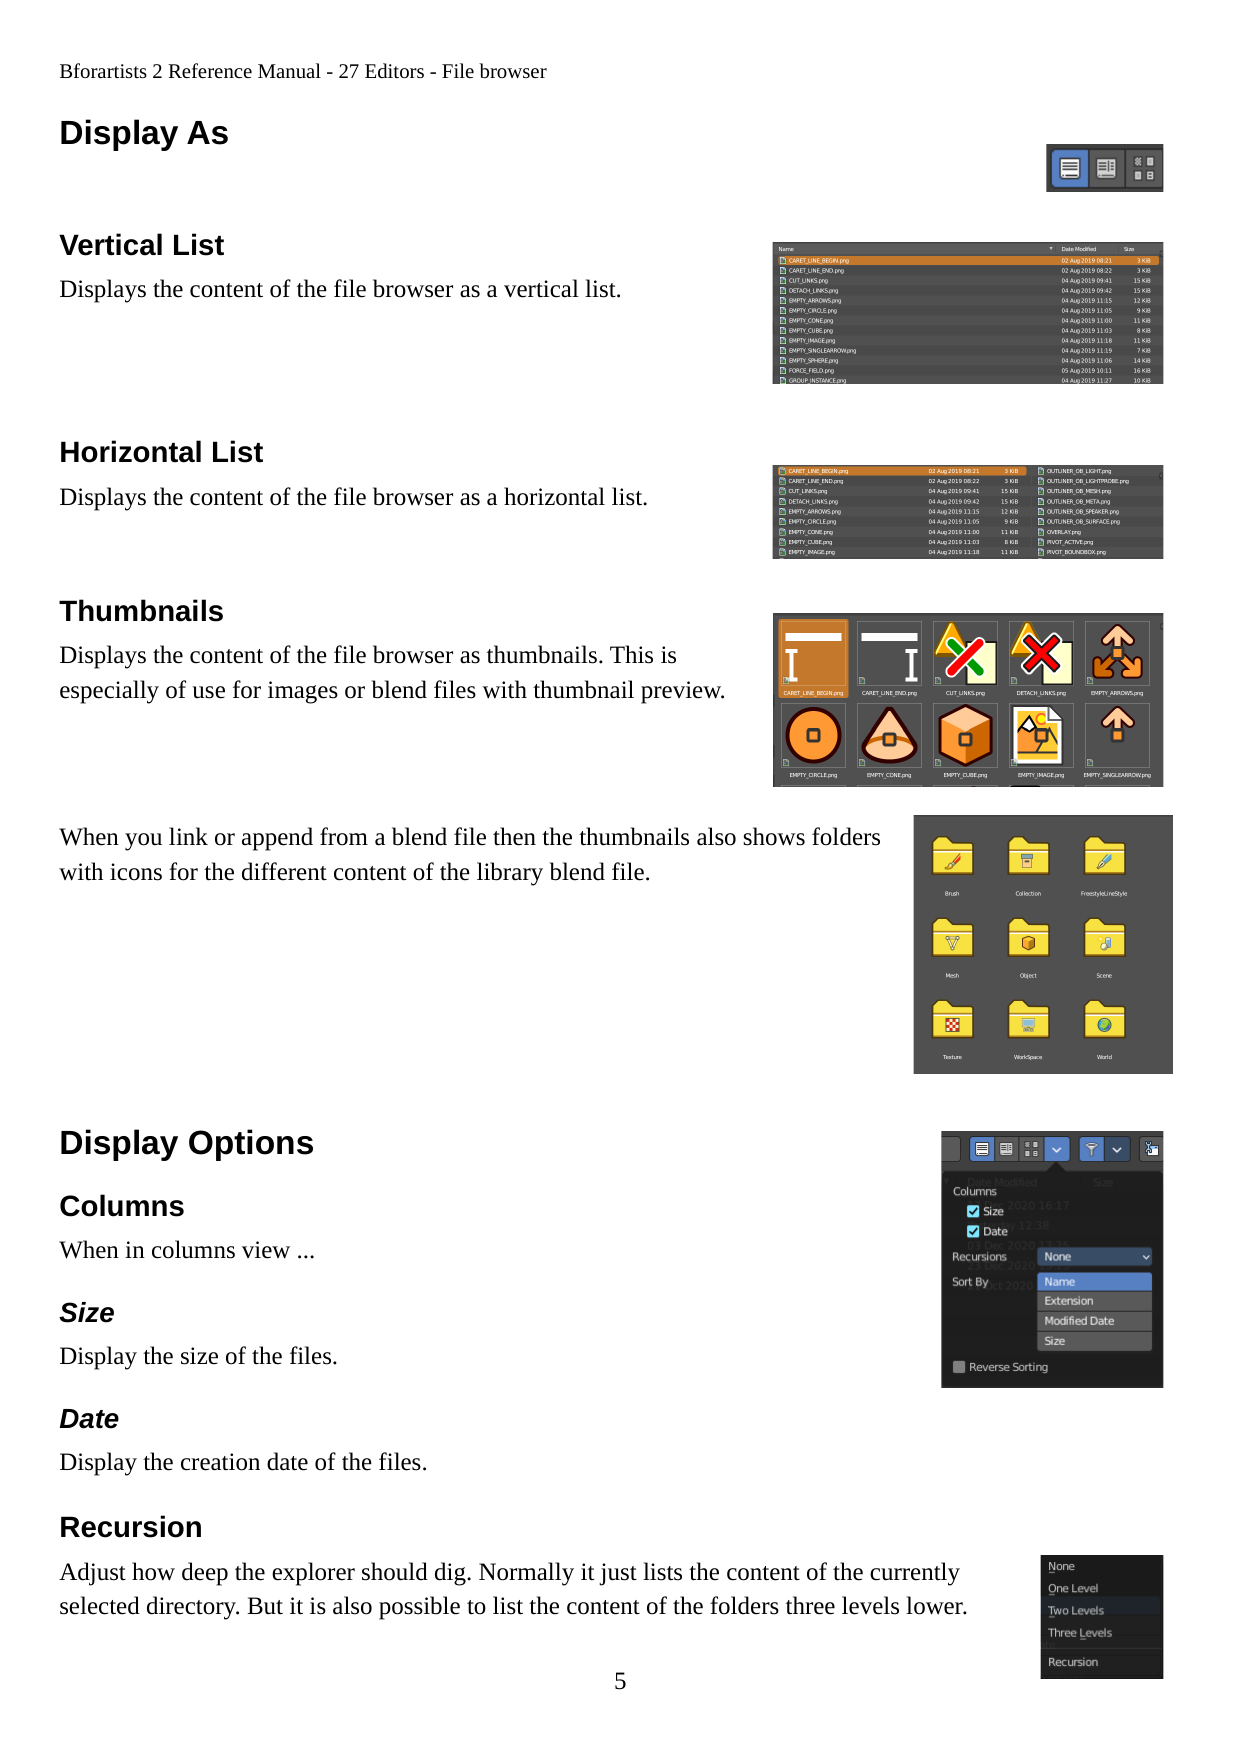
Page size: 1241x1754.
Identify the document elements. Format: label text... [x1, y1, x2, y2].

text When in columns view ... [59, 1235, 941, 1264]
text When you link or append from a blend file then the thumbnails also shows folders with icons for the different content of the library blend file. [59, 822, 913, 886]
picture [1046, 144, 1164, 192]
text Displays the content of the file browser as a vertical list. [59, 274, 772, 302]
text Display the size of the files. [59, 1341, 941, 1369]
subtitle [1164, 1296, 1181, 1328]
subtitle Thumbnails [59, 594, 1181, 628]
picture [913, 815, 1173, 1074]
subtitle Recursion [59, 1510, 1181, 1544]
subtitle Display As [59, 113, 1181, 151]
picture [773, 613, 1164, 787]
text Display the creation date of the files. [59, 1447, 1181, 1476]
picture [941, 1131, 1164, 1388]
text Adjust how deep the explorer should dig. Normally it just lists the content of the currently selected directory. But it is also possible to list the content of the folders three levels lower. [59, 1557, 1040, 1620]
subtitle Display Options [59, 1123, 1181, 1162]
text Displays the content of the file browser as thumbnails. This is especially of use for images or blend files with thumbnail preview. [59, 641, 773, 704]
picture [1040, 1555, 1164, 1679]
picture [772, 465, 1164, 559]
text Displays the content of the file browser as a horizontal list. [59, 482, 772, 510]
subtitle [1164, 1189, 1181, 1222]
subtitle Size [59, 1296, 941, 1328]
subtitle Columns [59, 1189, 941, 1222]
picture [772, 242, 1164, 384]
subtitle Horizontal List [59, 435, 1181, 469]
text [1164, 1235, 1181, 1264]
subtitle Vertical List [59, 227, 1181, 261]
subtitle Date [59, 1402, 1181, 1434]
